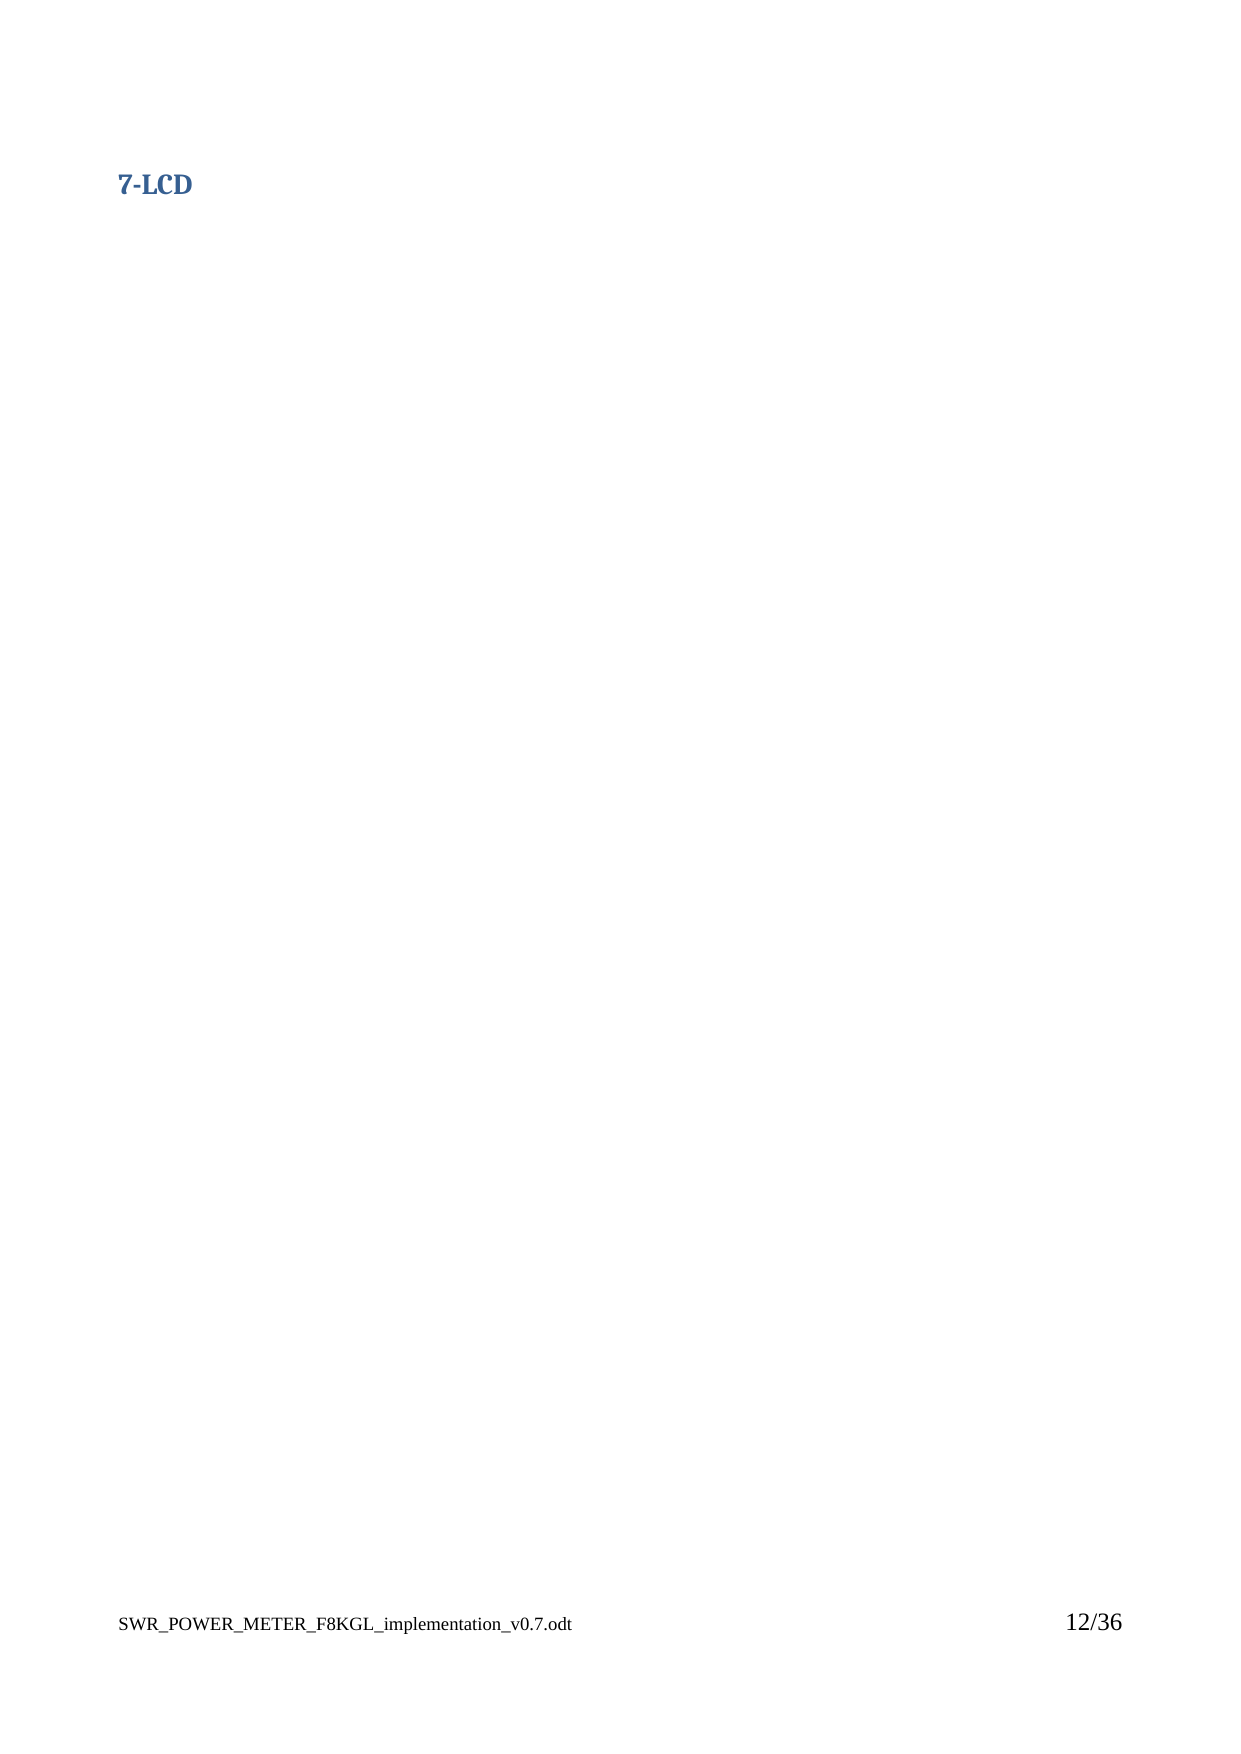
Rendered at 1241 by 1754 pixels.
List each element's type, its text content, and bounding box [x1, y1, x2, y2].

subtitle 7-LCD [118, 168, 1122, 202]
